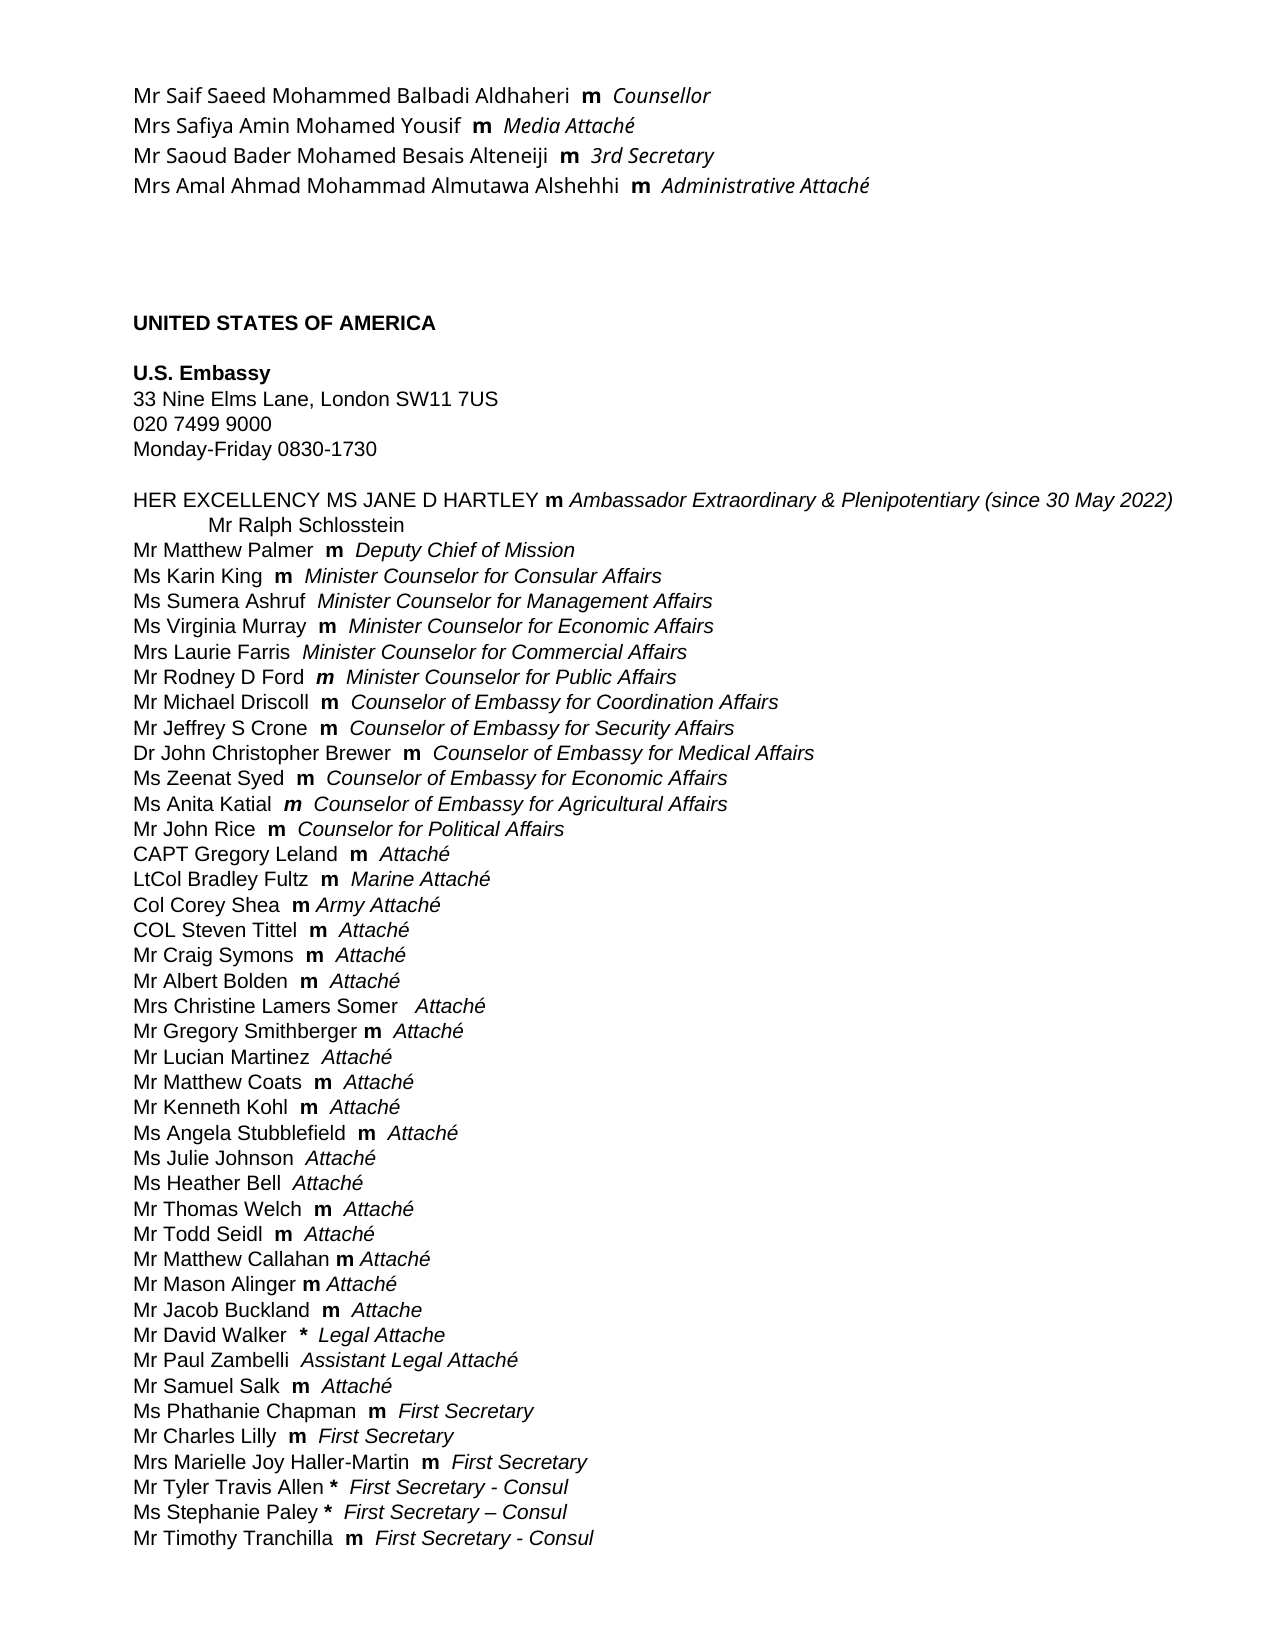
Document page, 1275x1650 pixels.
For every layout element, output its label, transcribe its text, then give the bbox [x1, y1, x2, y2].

text Mr Thomas Welch m Attaché [133, 1196, 1181, 1220]
text U.S. Embassy [133, 361, 1181, 385]
text Ms Karin King m Minister Counselor for Consular Affairs [133, 563, 1181, 587]
text Mr Kenneth Kohl m Attaché [133, 1095, 1181, 1119]
text Ms Anita Katial m Counselor of Embassy for Agricultural Affairs [133, 791, 1181, 815]
text Mr Saoud Bader Mohamed Besais Alteneiji m 3rd Secretary [133, 141, 1181, 169]
text CAPT Gregory Leland m Attaché [133, 842, 1181, 866]
text Ms Angela Stubblefield m Attaché [133, 1120, 1181, 1144]
text Mr Rodney D Ford m Minister Counselor for Public Affairs [133, 665, 1181, 689]
text Mr Michael Driscoll m Counselor of Embassy for Coordination Affairs [133, 690, 1181, 714]
text Col Corey Shea m Army Attaché [133, 893, 1181, 917]
text Ms Zeenat Syed m Counselor of Embassy for Economic Affairs [133, 766, 1181, 790]
text UNITED STATES OF AMERICA [133, 310, 1181, 334]
text Mr Matthew Coats m Attaché [133, 1070, 1181, 1094]
text Mr John Rice m Counselor for Political Affairs [133, 817, 1181, 841]
text Mrs Laurie Farris Minister Counselor for Commercial Affairs [133, 639, 1181, 663]
text HER EXCELLENCY MS JANE D HARTLEY m Ambassador Extraordinary & Plenipotentiary (since 30 May 2022) [133, 488, 1181, 512]
text Mr Paul Zambelli Assistant Legal Attaché [133, 1348, 1181, 1372]
text Mrs Marielle Joy Haller-Martin m First Secretary [133, 1449, 1181, 1473]
text LtCol Bradley Fultz m Marine Attaché [133, 867, 1181, 891]
text Mr Timothy Tranchilla m First Secretary - Consul [133, 1525, 1181, 1549]
text Ms Phathanie Chapman m First Secretary [133, 1399, 1181, 1423]
text 33 Nine Elms Lane, London SW11 7US [133, 386, 1181, 410]
text Mr Jacob Buckland m Attache [133, 1298, 1181, 1322]
text Mr Tyler Travis Allen * First Secretary - Consul [133, 1475, 1181, 1499]
text 020 7499 9000 [133, 412, 1181, 436]
text Ms Sumera Ashruf Minister Counselor for Management Affairs [133, 589, 1181, 613]
text Mrs Amal Ahmad Mohammad Almutawa Alshehhi m Administrative Attaché [133, 171, 1181, 200]
text Mr Ralph Schlosstein [133, 513, 1181, 537]
text Mr Samuel Salk m Attaché [133, 1373, 1181, 1397]
text COL Steven Tittel m Attaché [133, 918, 1181, 942]
text Ms Virginia Murray m Minister Counselor for Economic Affairs [133, 614, 1181, 638]
text Mrs Christine Lamers Somer Attaché [133, 994, 1181, 1018]
text Ms Heather Bell Attaché [133, 1171, 1181, 1195]
text Ms Julie Johnson Attaché [133, 1146, 1181, 1170]
text Mr Matthew Callahan m Attaché [133, 1247, 1181, 1271]
text Mr Gregory Smithberger m Attaché [133, 1019, 1181, 1043]
text Mr Saif Saeed Mohammed Balbadi Aldhaheri m Counsellor [133, 81, 1181, 109]
text Mr Charles Lilly m First Secretary [133, 1424, 1181, 1448]
text Mr Matthew Palmer m Deputy Chief of Mission [133, 538, 1181, 562]
text Mrs Safiya Amin Mohamed Yousif m Media Attaché [133, 111, 1181, 139]
text Monday-Friday 0830-1730 [133, 437, 1181, 461]
text Ms Stephanie Paley * First Secretary – Consul [133, 1500, 1181, 1524]
text Mr Todd Seidl m Attaché [133, 1222, 1181, 1246]
text Mr Jeffrey S Crone m Counselor of Embassy for Security Affairs [133, 715, 1181, 739]
text Mr Mason Alinger m Attaché [133, 1272, 1181, 1296]
text Dr John Christopher Brewer m Counselor of Embassy for Medical Affairs [133, 741, 1181, 765]
text Mr David Walker * Legal Attache [133, 1323, 1181, 1347]
text Mr Lucian Martinez Attaché [133, 1044, 1181, 1068]
text Mr Craig Symons m Attaché [133, 943, 1181, 967]
text Mr Albert Bolden m Attaché [133, 968, 1181, 992]
